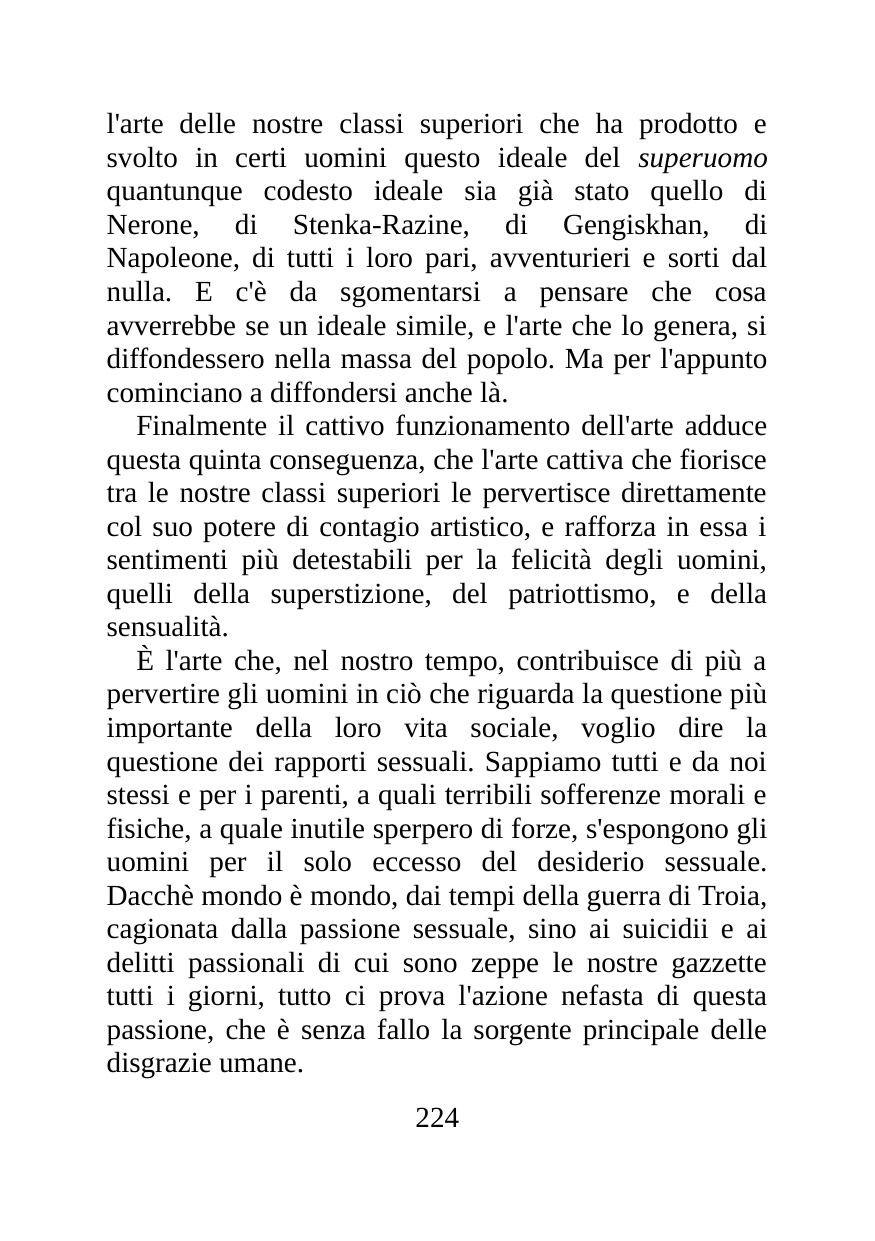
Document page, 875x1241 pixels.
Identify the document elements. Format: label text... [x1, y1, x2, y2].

text È l'arte che, nel nostro tempo, contribuisce di più a pervertire gli uomini in ciò che riguarda la questione più importante della loro vita sociale, voglio dire la questione dei rapporti sessuali. Sappiamo tutti e da noi stessi e per i parenti, a quali terribili sofferenze morali e fisiche, a quale inutile sperpero di forze, s'espongono gli uomini per il solo eccesso del desiderio sessuale. Dacchè mondo è mondo, dai tempi della guerra di Troia, cagionata dalla passione sessuale, sino ai suicidii e ai delitti passionali di cui sono zeppe le nostre gazzette tutti i giorni, tutto ci prova l'azione nefasta di questa passione, che è senza fallo la sorgente principale delle disgrazie umane. [106, 643, 768, 1079]
text l'arte delle nostre classi superiori che ha prodotto e svolto in certi uomini questo ideale del superuomo quantunque codesto ideale sia già stato quello di Nerone, di Stenka-Razine, di Gengiskhan, di Napoleone, di tutti i loro pari, avventurieri e sorti dal nulla. E c'è da sgomentarsi a pensare che cosa avverrebbe se un ideale simile, e l'arte che lo genera, si diffondessero nella massa del popolo. Ma per l'appunto cominciano a diffondersi anche là. [106, 106, 768, 408]
text Finalmente il cattivo funzionamento dell'arte adduce questa quinta conseguenza, che l'arte cattiva che fiorisce tra le nostre classi superiori le pervertisce direttamente col suo potere di contagio artistico, e rafforza in essa i sentimenti più detestabili per la felicità degli uomini, quelli della superstizione, del patriottismo, e della sensualità. [106, 408, 768, 643]
